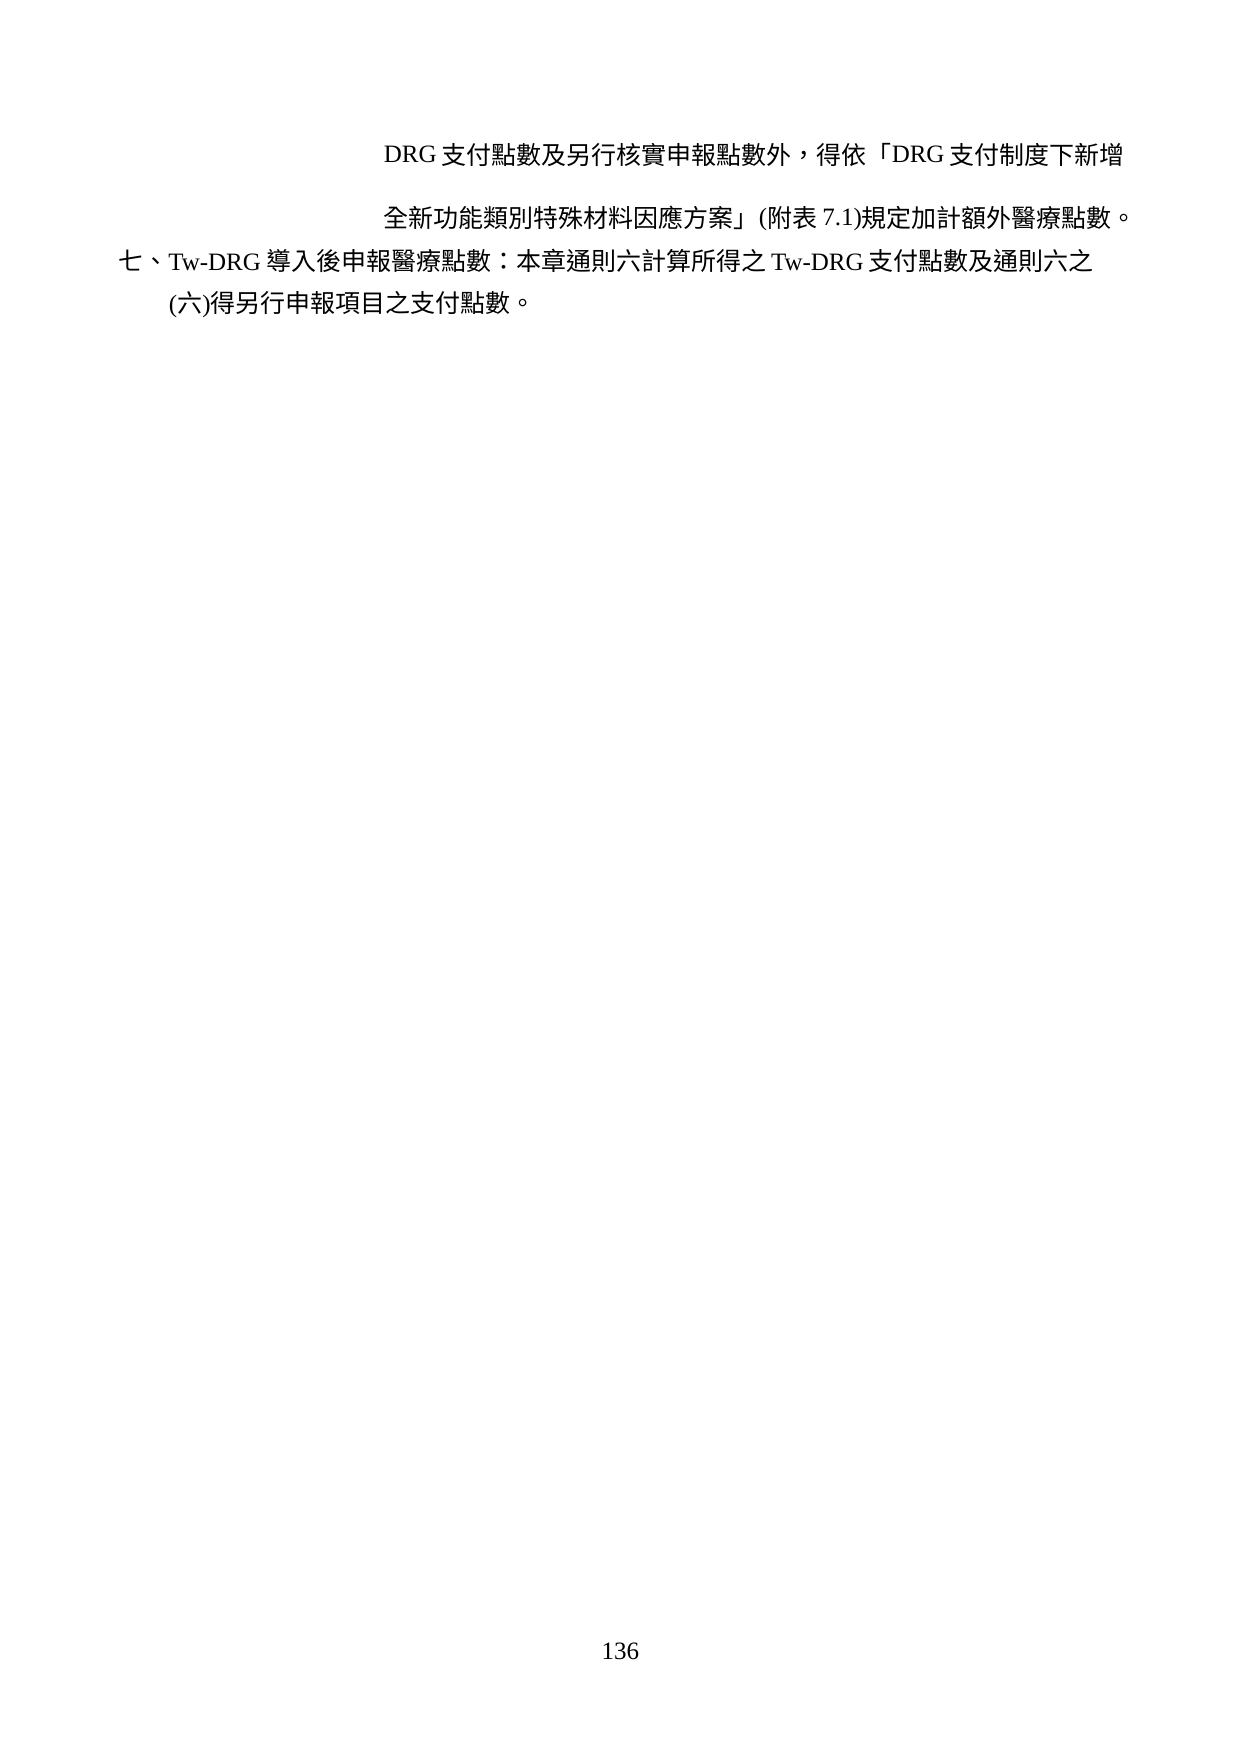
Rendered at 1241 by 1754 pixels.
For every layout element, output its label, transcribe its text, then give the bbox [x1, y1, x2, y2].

text 七、Tw-DRG導入後申報醫療點數：本章通則六計算所得之Tw-DRG支付點數及通則六之(六)得另行申報項目之支付點數。 [118, 237, 1097, 321]
list DRG支付點數及另行核實申報點數外，得依「DRG支付制度下新增全新功能類別特殊材料因應方案」(附表7.1)規定加計額外醫療點數。 [251, 112, 1134, 237]
